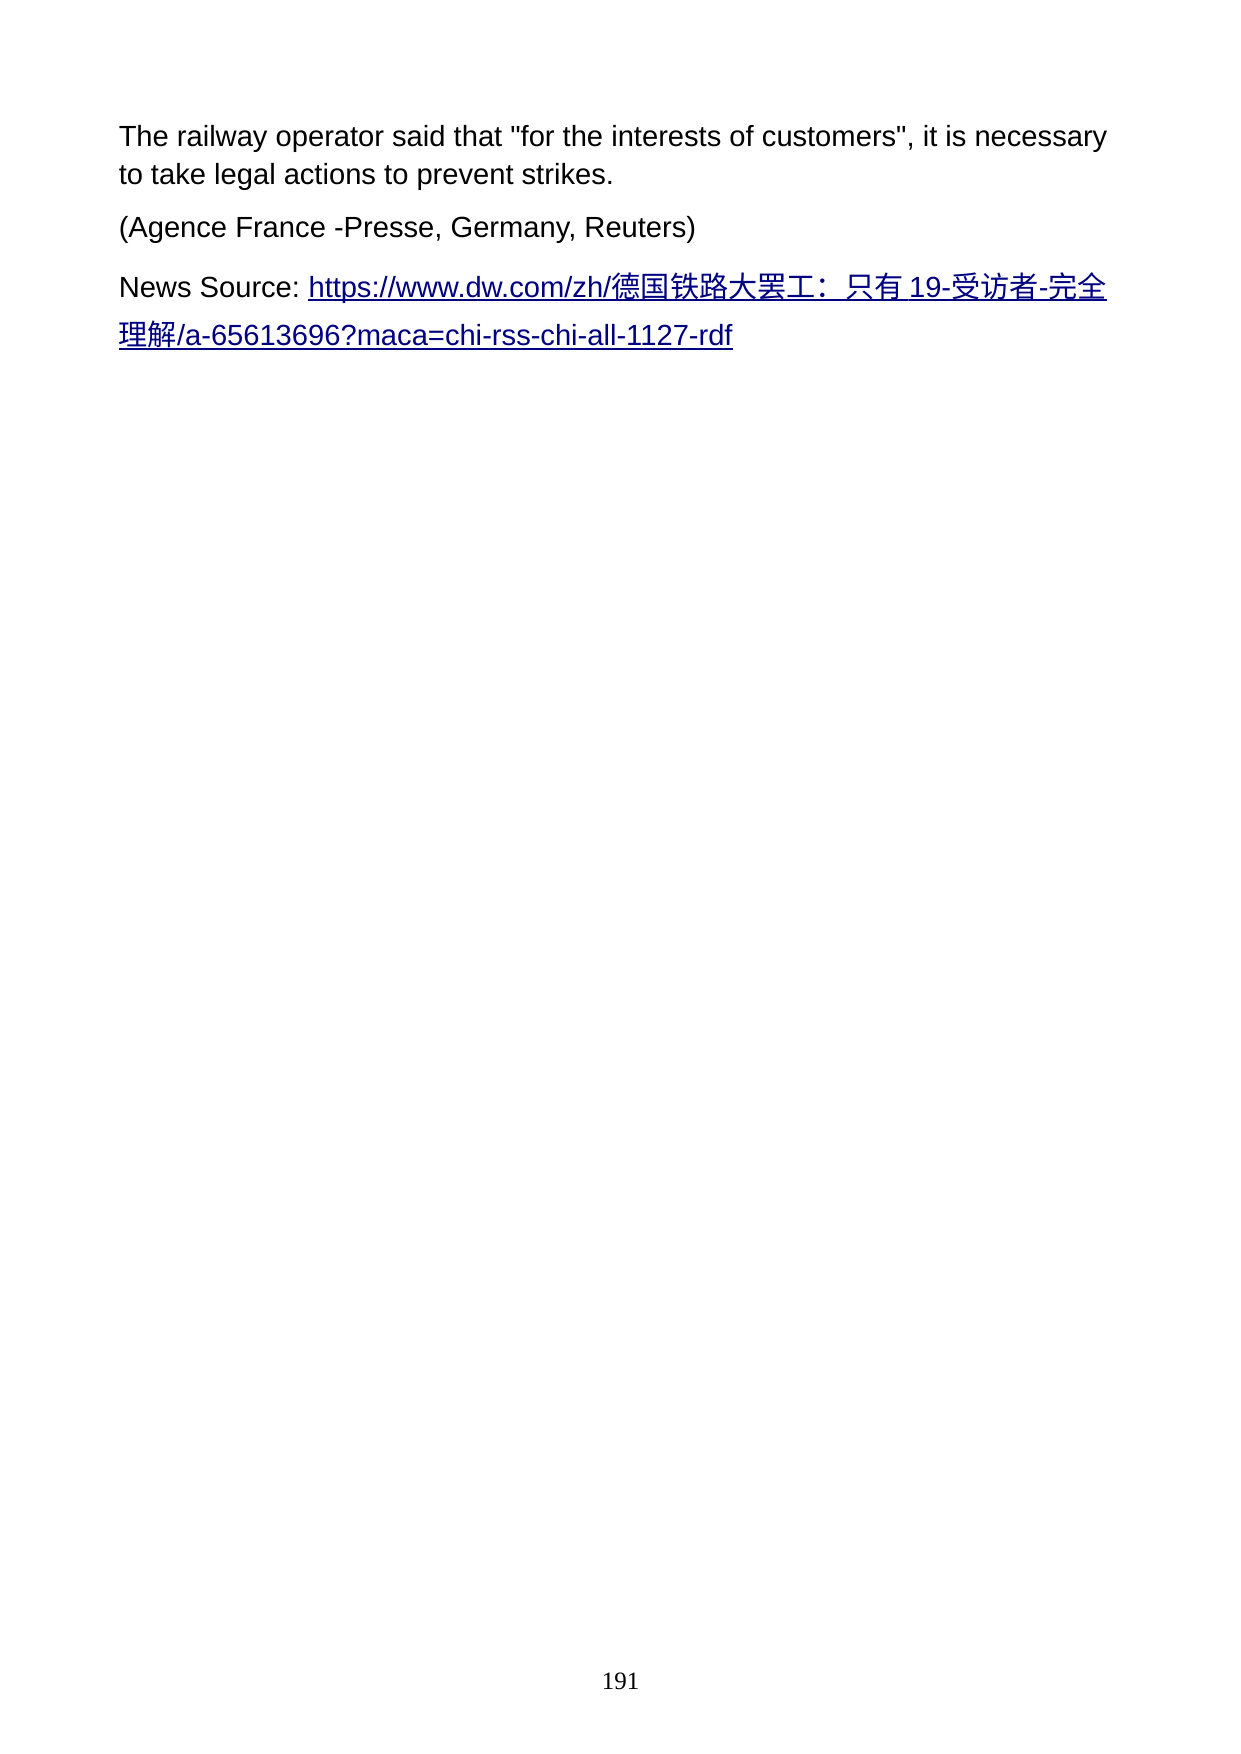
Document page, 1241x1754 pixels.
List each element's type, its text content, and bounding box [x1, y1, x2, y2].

text (Agence France -Presse, Germany, Reuters) [118, 210, 1122, 244]
text News Source: https://www.dw.com/zh/德国铁路大罢工：只有19-受访者-完全理解/a-65613696?maca=chi-rss-chi-all-1127-rdf [118, 263, 1122, 354]
text The railway operator said that "for the interests of customers", it is necessary to take legal actions to prevent strikes. [118, 118, 1122, 191]
